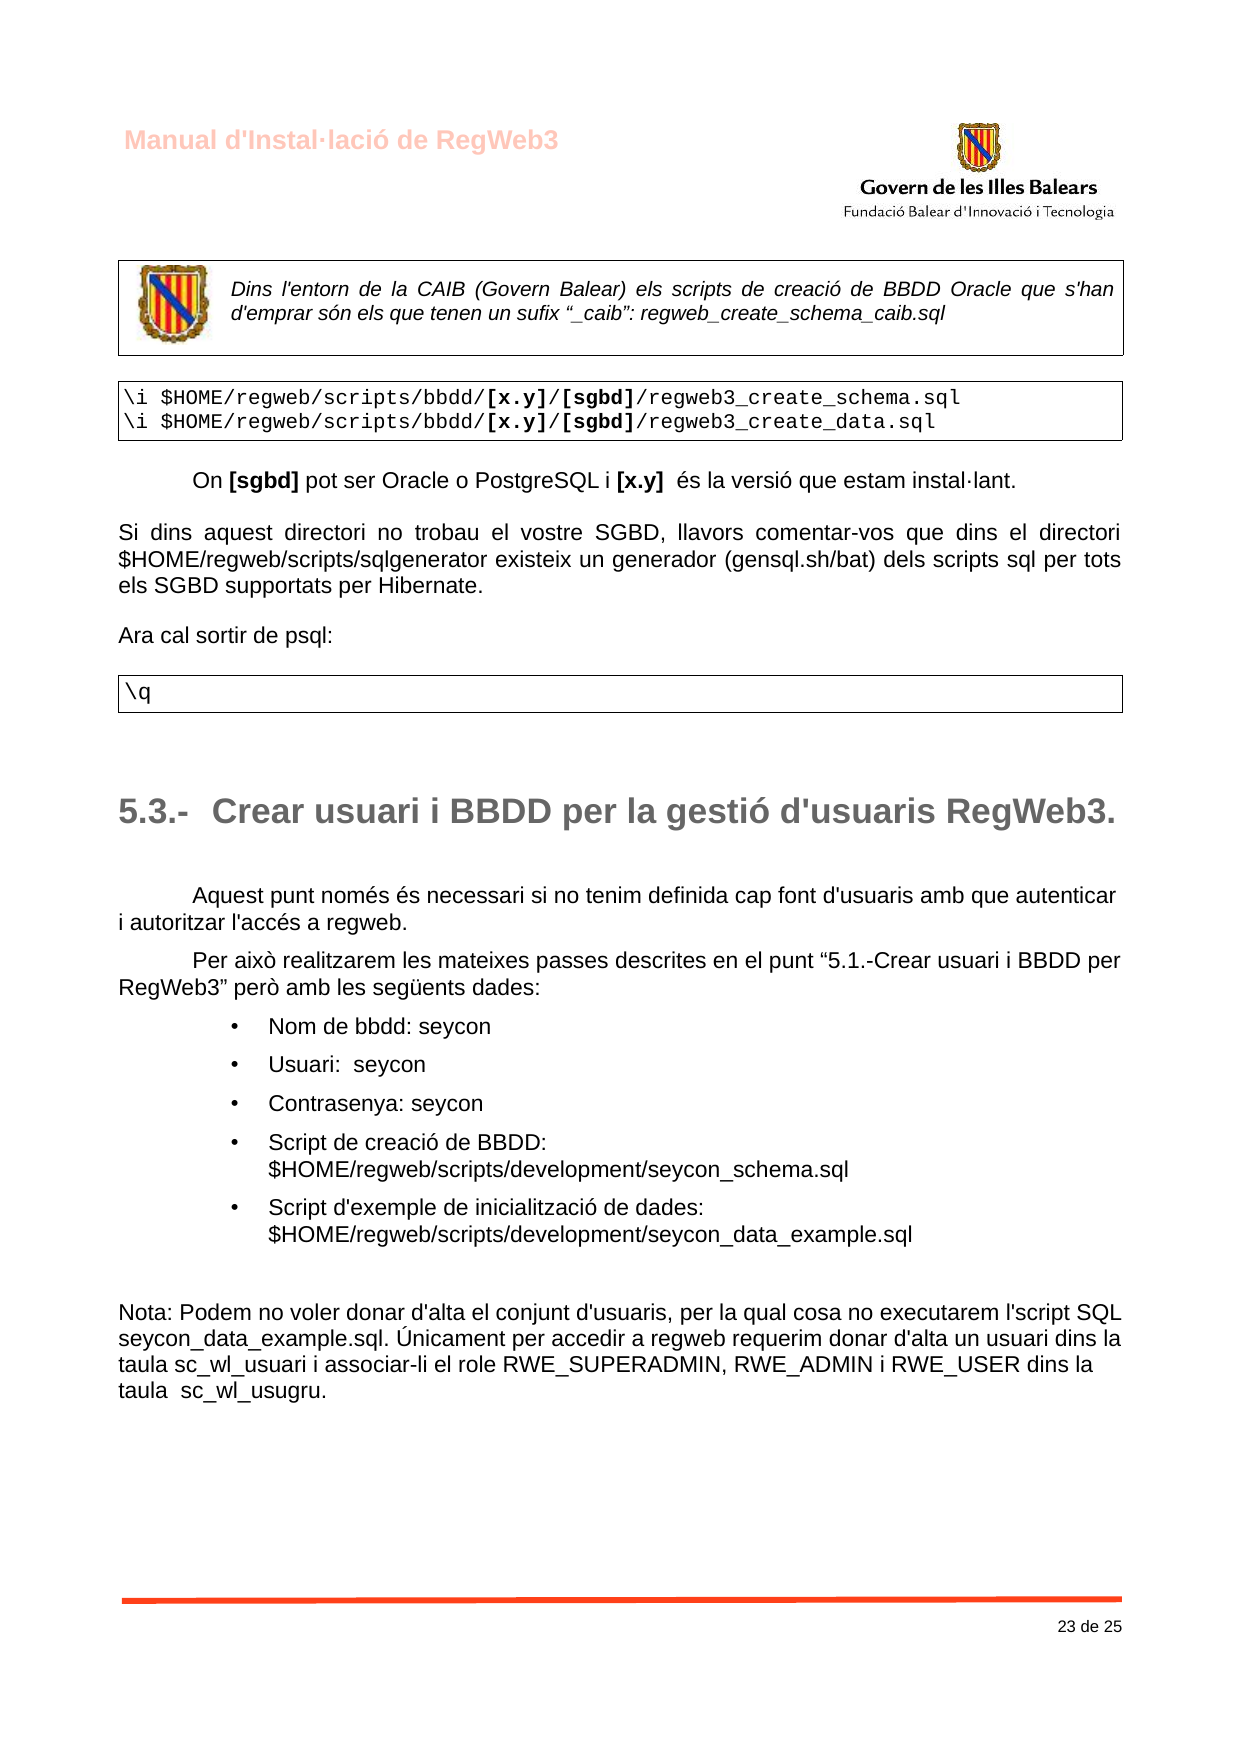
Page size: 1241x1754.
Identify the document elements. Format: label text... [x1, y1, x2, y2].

text Ara cal sortir de psql: [118, 622, 1122, 648]
table_header [119, 261, 225, 355]
text Nota: Podem no voler donar d'alta el conjunt d'usuaris, per la qual cosa no executarem l'script SQL seycon_data_example.sql. Únicament per accedir a regweb requerim donar d'alta un usuari dins la taula sc_wl_usuari i associar-li el role RWE_SUPERADMIN, RWE_ADMIN i RWE_USER dins la taula sc_wl_usugru. [118, 1298, 1122, 1404]
text Si dins aquest directori no trobau el vostre SGBD, llavors comentar-vos que dins el directori $HOME/regweb/scripts/sqlgenerator existeix un generador (gensql.sh/bat) dels scripts sql per tots els SGBD supportats per Hibernate. [118, 519, 1122, 598]
list Script de creació de BBDD: $HOME/regweb/scripts/development/seycon_schema.sql [231, 1129, 1122, 1182]
table_header \i $HOME/regweb/scripts/bbdd/[x.y]/[sgbd]/regweb3_create_schema.sql \i $HOME/regweb/scripts/bbdd/[x.y]/[sgbd]/regweb3_create_data.sql [119, 382, 1122, 440]
picture [134, 265, 214, 345]
text Aquest punt només és necessari si no tenim definida cap font d'usuaris amb que autenticar i autoritzar l'accés a regweb. [118, 882, 1122, 935]
list Usuari: seycon [231, 1051, 1122, 1078]
list Script d'exemple de inicialització de dades: $HOME/regweb/scripts/development/seycon_data_example.sql [231, 1194, 1122, 1247]
table_header Dins l'entorn de la CAIB (Govern Balear) els scripts de creació de BBDD Oracle que s'han d'emprar són els que tenen un sufix “_caib”: regweb_create_schema_caib.sql [225, 261, 1123, 355]
list Contrasenya: seycon [231, 1090, 1122, 1117]
text Per això realitzarem les mateixes passes descrites en el punt “5.1.-Crear usuari i BBDD per RegWeb3” però amb les següents dades: [118, 947, 1122, 1000]
table_header \q [119, 676, 1122, 712]
subtitle Crear usuari i BBDD per la gestió d'usuaris RegWeb3. [118, 790, 1122, 831]
text On [sgbd] pot ser Oracle o PostgreSQL i [x.y] és la versió que estam instal·lant. [118, 467, 1122, 493]
picture [840, 123, 1117, 220]
list Nom de bbdd: seycon [231, 1013, 1122, 1039]
